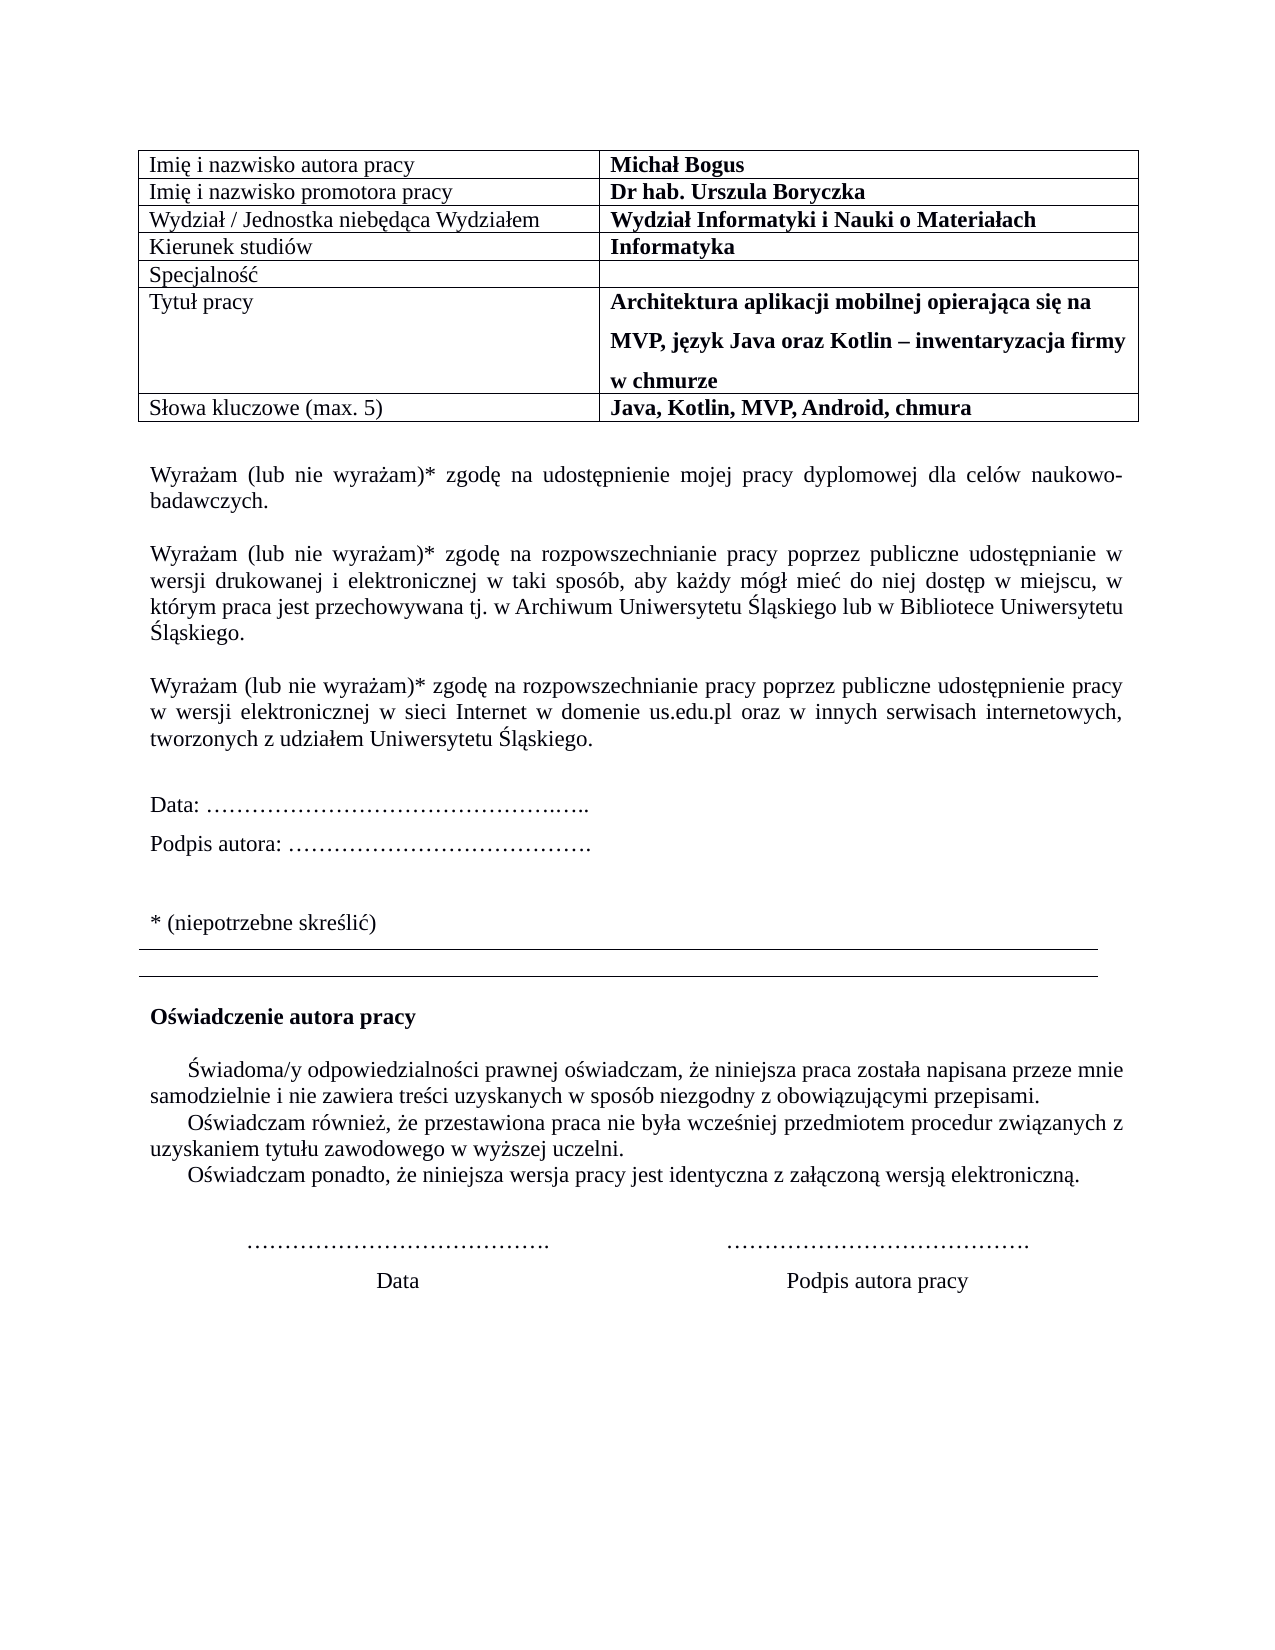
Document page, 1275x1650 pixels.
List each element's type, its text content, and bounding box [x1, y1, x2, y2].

table_cell Architektura aplikacji mobilnej opierająca się na MVP, język Java oraz Kotlin – inwentaryzacja firmy w chmurze [600, 288, 1138, 393]
text Data: ……………………………………….….. [150, 791, 1125, 817]
table_header Michał Bogus [600, 151, 1138, 177]
table_cell [600, 261, 1138, 287]
table_cell Wydział Informatyki i Nauki o Materiałach [600, 206, 1138, 232]
table_cell Słowa kluczowe (max. 5) [139, 394, 599, 421]
table_cell Wydział / Jednostka niebędąca Wydziałem [139, 206, 599, 232]
table_header Imię i nazwisko autora pracy [139, 151, 599, 177]
text Oświadczam również, że przestawiona praca nie była wcześniej przedmiotem procedur związanych z uzyskaniem tytułu zawodowego w wyższej uczelni. [150, 1109, 1125, 1161]
table_cell Tytuł pracy [139, 288, 599, 393]
text Wyrażam (lub nie wyrażam)* zgodę na rozpowszechnianie pracy poprzez publiczne udostępnienie pracy w wersji elektronicznej w sieci Internet w domenie us.edu.pl oraz w innych serwisach internetowych, tworzonych z udziałem Uniwersytetu Śląskiego. [150, 672, 1125, 751]
text Oświadczam ponadto, że niniejsza wersja pracy jest identyczna z załączoną wersją elektroniczną. [150, 1161, 1125, 1188]
table_cell Dr hab. Urszula Boryczka [600, 179, 1138, 205]
text Świadoma/y odpowiedzialności prawnej oświadczam, że niniejsza praca została napisana przeze mnie samodzielnie i nie zawiera treści uzyskanych w sposób niezgodny z obowiązującymi przepisami. [150, 1056, 1125, 1109]
table_header …………………………………. Data [158, 1227, 637, 1293]
text Oświadczenie autora pracy [150, 1003, 1125, 1030]
table_cell Specjalność [139, 261, 599, 287]
table_header …………………………………. Podpis autora pracy [638, 1227, 1117, 1293]
text Wyrażam (lub nie wyrażam)* zgodę na udostępnienie mojej pracy dyplomowej dla celów naukowo-badawczych. [150, 461, 1125, 514]
table_cell Kierunek studiów [139, 233, 599, 259]
table_cell Java, Kotlin, MVP, Android, chmura [600, 394, 1138, 421]
text * (niepotrzebne skreślić) [150, 909, 1125, 935]
text Wyrażam (lub nie wyrażam)* zgodę na rozpowszechnianie pracy poprzez publiczne udostępnianie w wersji drukowanej i elektronicznej w taki sposób, aby każdy mógł mieć do niej dostęp w miejscu, w którym praca jest przechowywana tj. w Archiwum Uniwersytetu Śląskiego lub w Bibliotece Uniwersytetu Śląskiego. [150, 540, 1125, 646]
table_header [139, 950, 1098, 976]
table_cell Imię i nazwisko promotora pracy [139, 179, 599, 205]
text Podpis autora: …………………………………. [150, 830, 1125, 856]
table_cell Informatyka [600, 233, 1138, 259]
